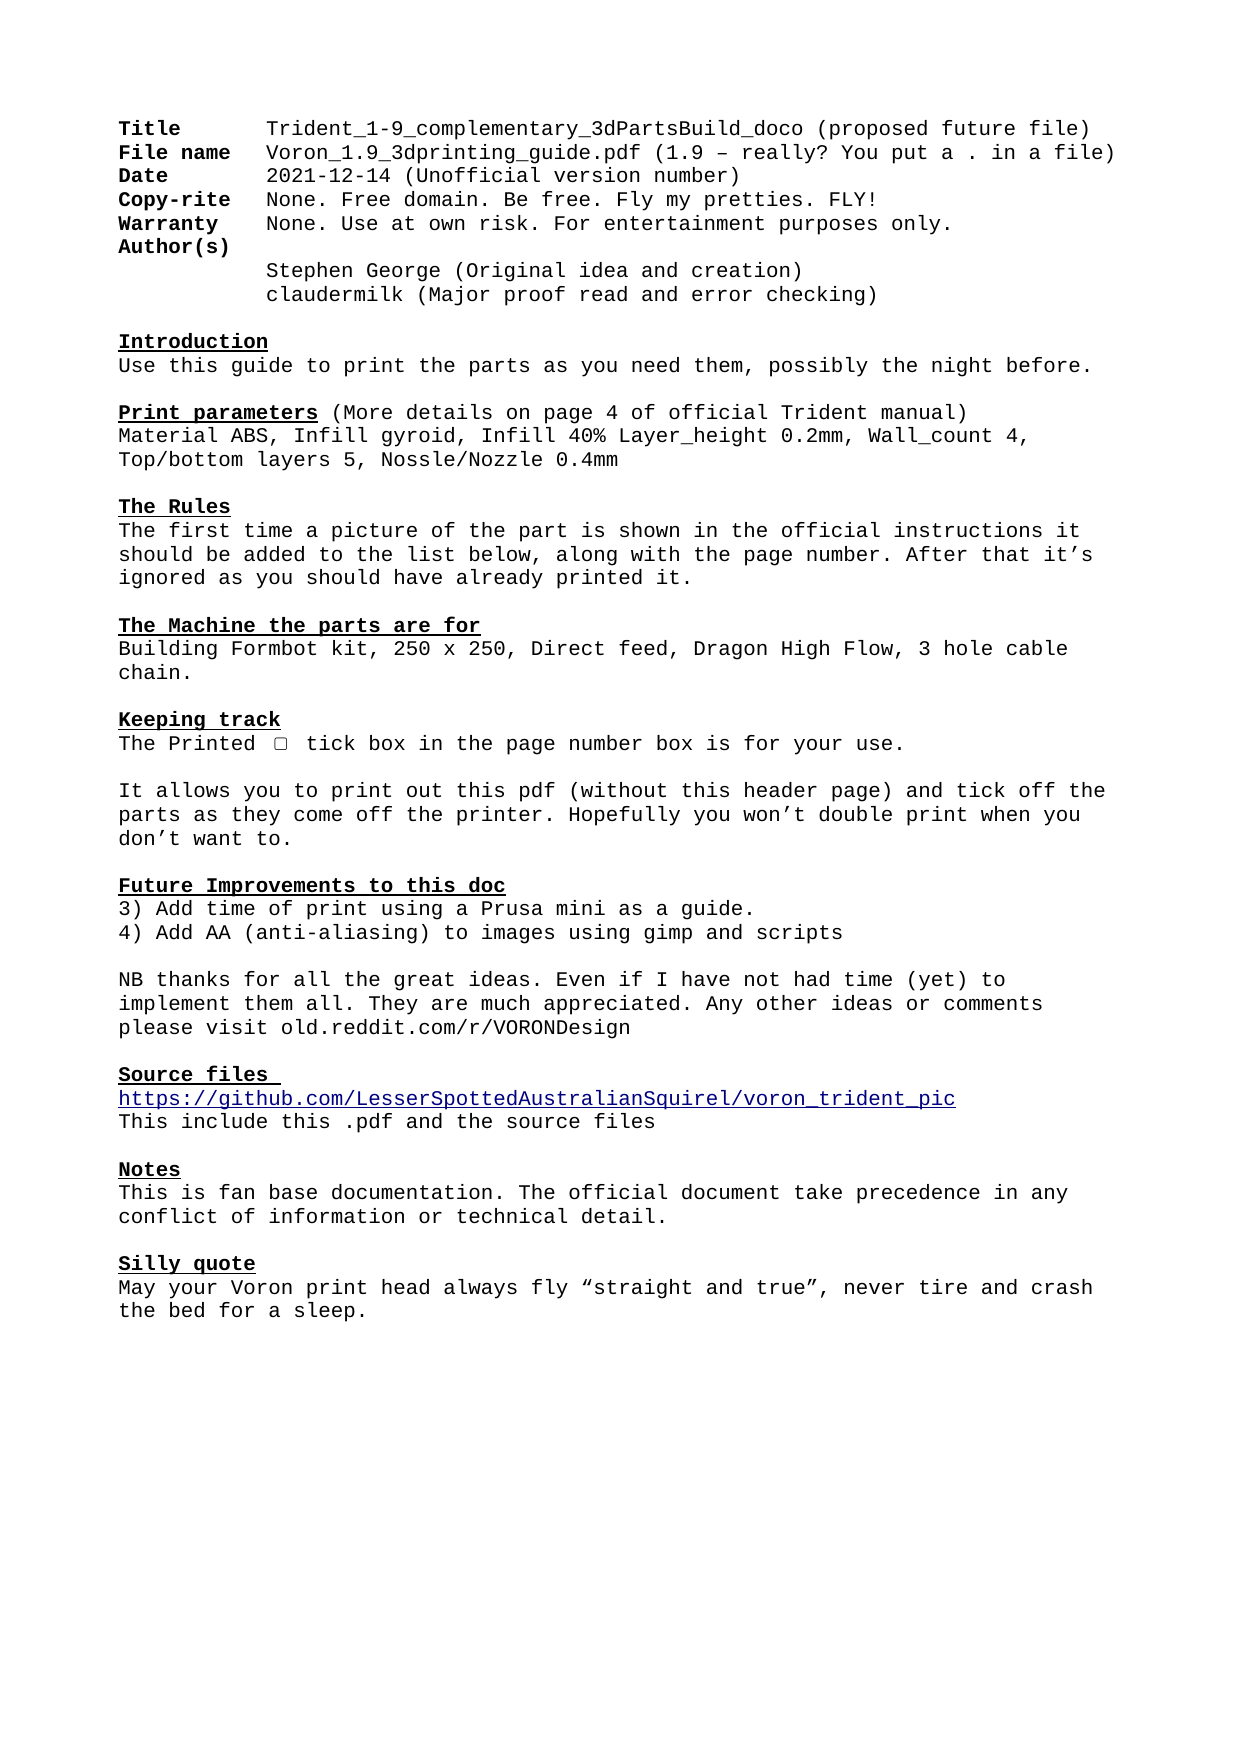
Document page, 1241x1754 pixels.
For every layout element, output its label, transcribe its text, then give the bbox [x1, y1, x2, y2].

text Source files [118, 1064, 1122, 1088]
text claudermilk (Major proof read and error checking) [118, 284, 1122, 307]
text Use this guide to print the parts as you need them, possibly the night before. [118, 354, 1122, 378]
text Title Trident_1-9_complementary_3dPartsBuild_doco (proposed future file) [118, 118, 1122, 142]
text May your Voron print head always fly “straight and true”, never tire and crash the bed for a sleep. [118, 1277, 1122, 1324]
text NB thanks for all the great ideas. Even if I have not had time (yet) to implement them all. They are much appreciated. Any other ideas or comments please visit old.reddit.com/r/VORONDesign [118, 969, 1122, 1040]
text It allows you to print out this pdf (without this header page) and tick off the parts as they come off the printer. Hopefully you won’t double print when you don’t want to. [118, 780, 1122, 851]
text Author(s) [118, 236, 1122, 260]
text The first time a picture of the part is shown in the official instructions it should be added to the list below, along with the page number. After that it’s ignored as you should have already printed it. [118, 520, 1122, 591]
text Print parameters (More details on page 4 of official Trident manual) [118, 402, 1122, 426]
text Future Improvements to this doc [118, 875, 1122, 898]
text Introduction [118, 331, 1122, 354]
text 3) Add time of print using a Prusa mini as a guide. [118, 898, 1122, 922]
text Keeping track [118, 709, 1122, 733]
text The Rules [118, 496, 1122, 520]
text Warranty None. Use at own risk. For entertainment purposes only. [118, 213, 1122, 236]
text This is fan base documentation. The official document take precedence in any conflict of information or technical detail. [118, 1182, 1122, 1229]
text Silly quote [118, 1253, 1122, 1277]
text File name Voron_1.9_3dprinting_guide.pdf (1.9 – really? You put a . in a file) [118, 142, 1122, 165]
text This include this .pdf and the source files [118, 1111, 1122, 1135]
text The Machine the parts are for [118, 615, 1122, 638]
text Material ABS, Infill gyroid, Infill 40% Layer_height 0.2mm, Wall_count 4, Top/bottom layers 5, Nossle/Nozzle 0.4mm [118, 426, 1122, 473]
text 4) Add AA (anti-aliasing) to images using gimp and scripts [118, 922, 1122, 946]
text Building Formbot kit, 250 x 250, Direct feed, Dragon High Flow, 3 hole cable chain. [118, 638, 1122, 686]
text Date 2021-12-14 (Unofficial version number) [118, 165, 1122, 189]
text Notes [118, 1158, 1122, 1182]
text Copy-rite None. Free domain. Be free. Fly my pretties. FLY! [118, 189, 1122, 213]
text The Printed ▢ tick box in the page number box is for your use. [118, 733, 1122, 757]
text https://github.com/LesserSpottedAustralianSquirel/voron_trident_pic [118, 1088, 1122, 1111]
text Stephen George (Original idea and creation) [118, 260, 1122, 284]
